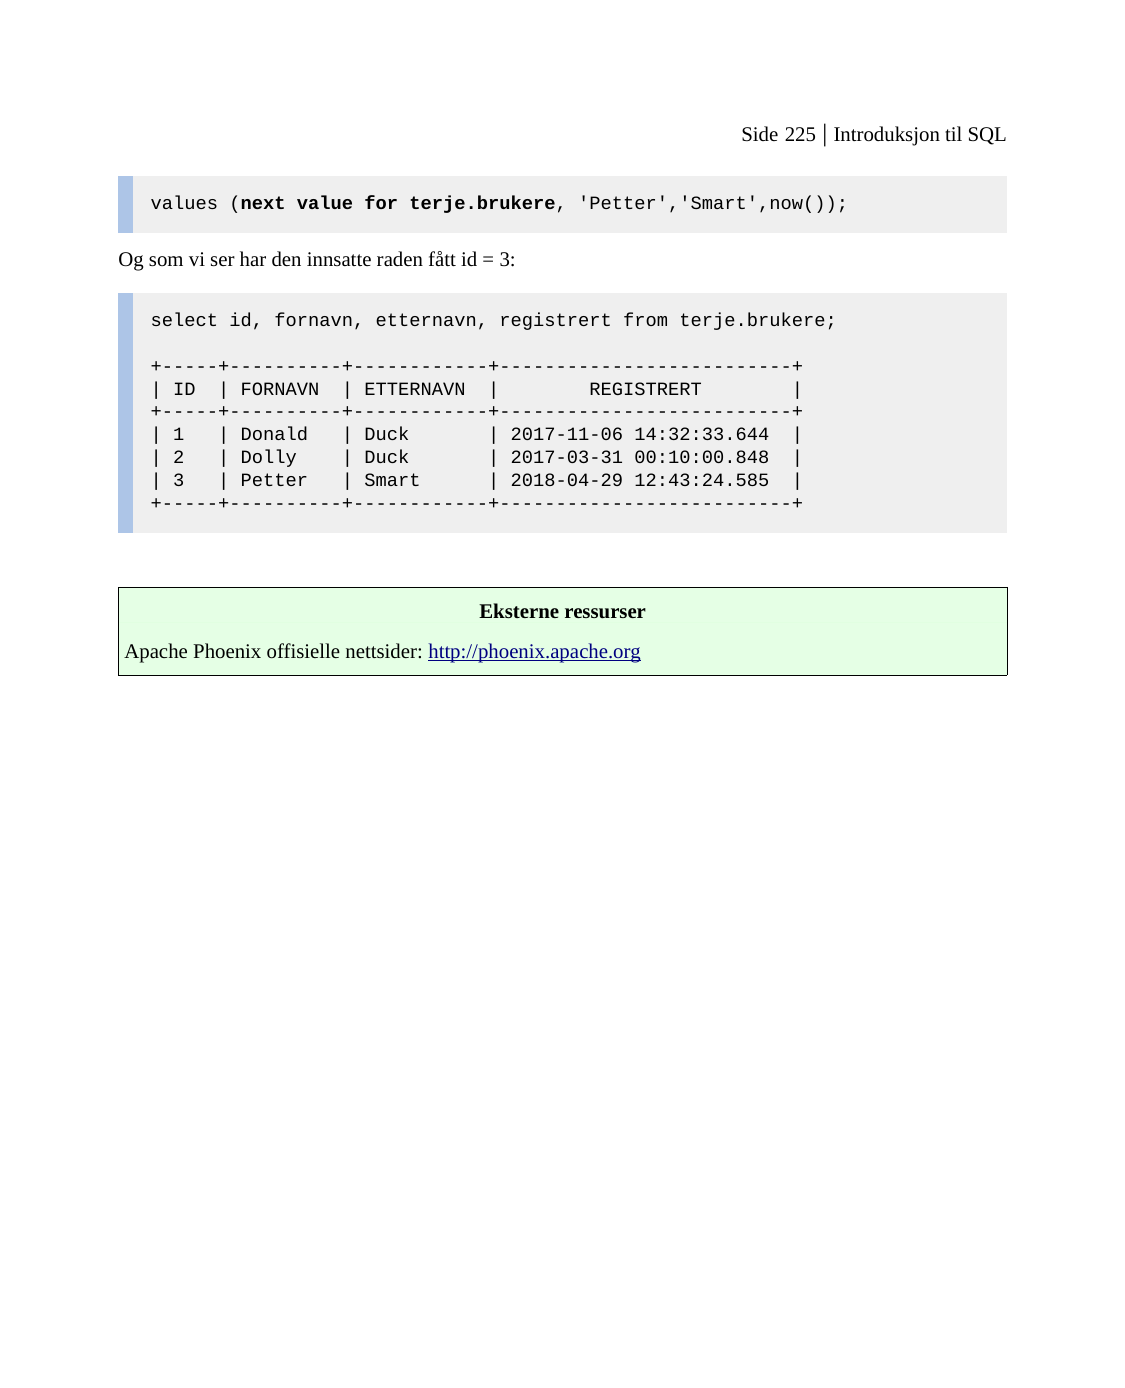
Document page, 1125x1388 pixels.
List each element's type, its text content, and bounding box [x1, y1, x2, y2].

text +-----+----------+------------+--------------------------+ | ID | FORNAVN | ETTERNAVN | REGISTRERT | +-----+----------+------------+--------------------------+ | 1 | Donald | Duck | 2017-11-06 14:32:33.644 | | 2 | Dolly | Duck | 2017-03-31 00:10:00.848 | | 3 | Petter | Smart | 2018-04-29 12:43:24.585 | +-----+----------+------------+--------------------------+ [133, 339, 1007, 533]
text values (next value for terje.brukere, 'Petter','Smart',now()); [133, 176, 1007, 233]
text Eksterne ressurser [119, 588, 1007, 623]
text Apache Phoenix offisielle nettsider: http://phoenix.apache.org [119, 627, 1007, 675]
text select id, fornavn, etternavn, registrert from terje.brukere; [133, 293, 1007, 339]
text Og som vi ser har den innsatte raden fått id = 3: [118, 246, 1007, 271]
